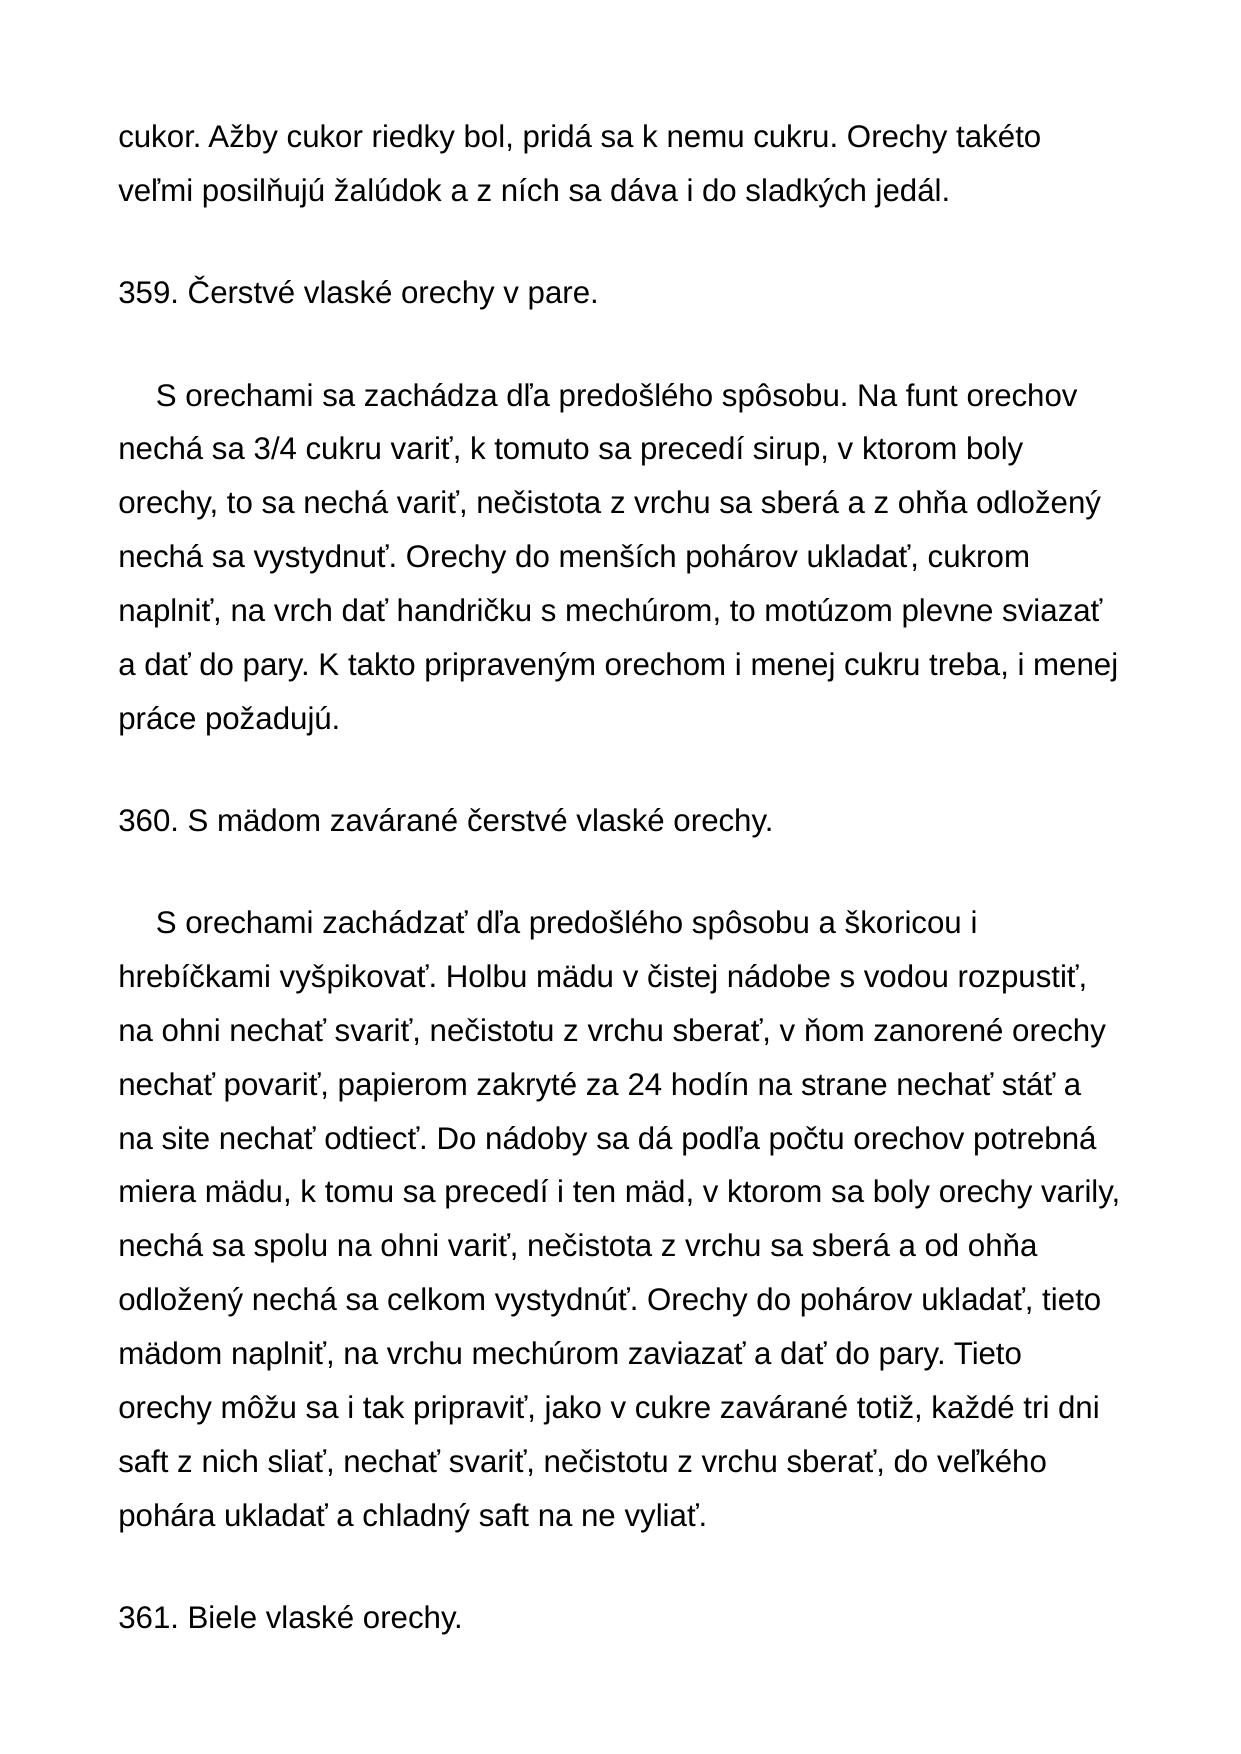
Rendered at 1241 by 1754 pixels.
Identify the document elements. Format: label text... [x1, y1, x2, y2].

text cukor. Ažby cukor riedky bol, pridá sa k nemu cukru. Orechy takéto veľmi posilňujú ža­lúdok a z ních sa dáva i do sladkých jedál. [118, 118, 1122, 208]
text 360. S mädom zavárané čerstvé vlaské orechy. [118, 802, 1122, 838]
text S orechami zachádzať dľa predošlého spôsobu a ško­ricou i hrebíčkami vyšpikovať. Holbu mädu v čistej nádobe s vodou rozpustiť, na ohni nechať svariť, nečistotu z vrchu sberať, v ňom zanorené orechy nechať povariť, papierom zakryté za 24 hodín na strane nechať stáť a na site nechať odtiecť. Do nádoby sa dá podľa počtu orechov potrebná miera mädu, k tomu sa precedí i ten mäd, v ktorom sa boly orechy varily, nechá sa spolu na ohni variť, nečistota z vrchu sa sberá a od ohňa odložený nechá sa celkom vystydnúť. Orechy do pohárov ukladať, tieto mädom naplniť, na vrchu mechúrom zaviazať a dať do pary. Tieto orechy môžu sa i tak pripraviť, jako v cukre zavárané totiž, každé tri dni saft z nich sliať, nechať svariť, nečistotu z vrchu sberať, do veľkého pohára ukladať a chladný saft na ne vyliať. [118, 904, 1122, 1533]
text S orechami sa zachádza dľa predošlého spôsobu. Na funt orechov nechá sa 3/4 cukru variť, k tomuto sa precedí sirup, v ktorom boly orechy, to sa nechá variť, nečistota z vrchu sa sberá a z ohňa odložený nechá sa vystydnuť. Orechy do menších pohárov ukladať, cukrom naplniť, na vrch dať handričku s mechúrom, to motúzom plevne sviazať a dať do pary. K takto pripraveným orechom i menej cukru treba, i menej práce požadujú. [118, 377, 1122, 736]
text 361. Biele vlaské orechy. [118, 1599, 1122, 1635]
text 359. Čerstvé vlaské orechy v pare. [118, 274, 1122, 310]
